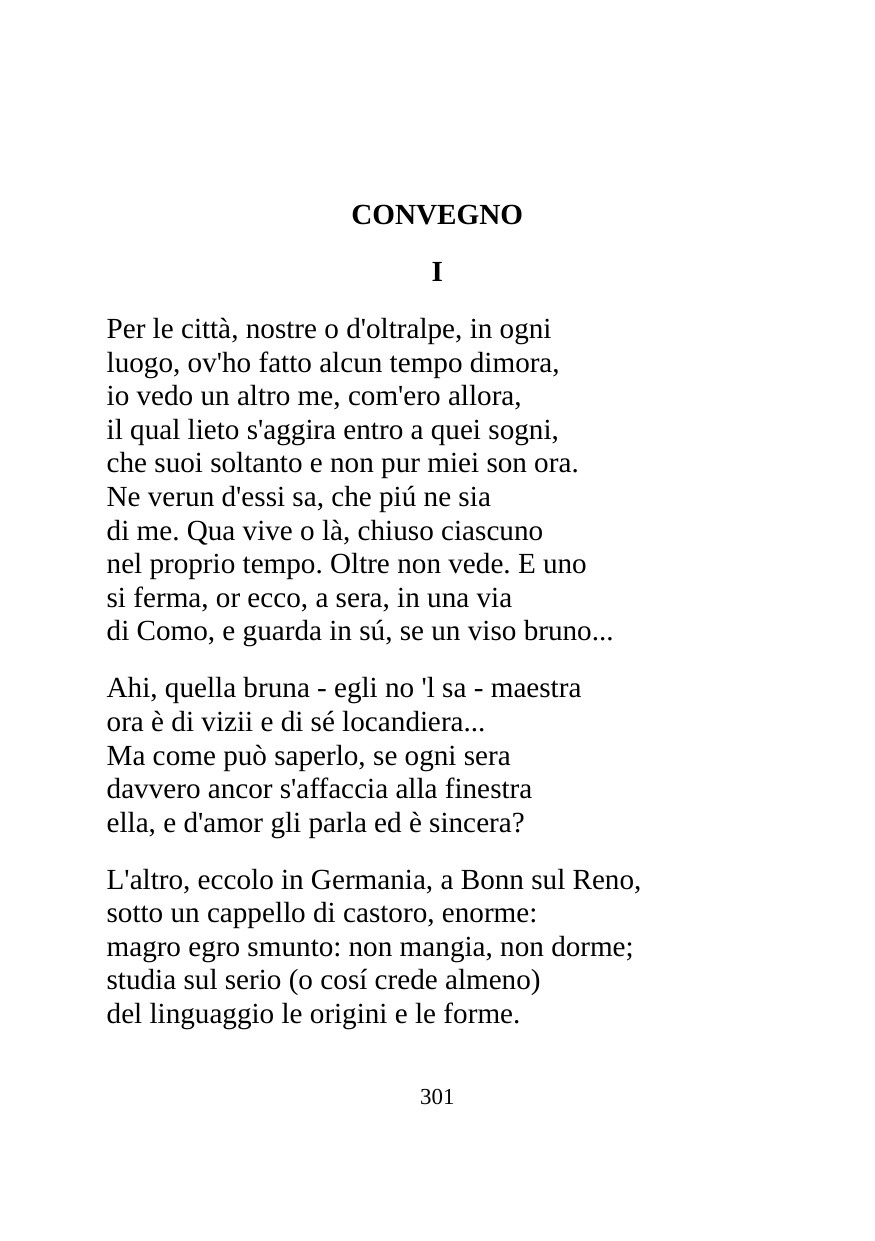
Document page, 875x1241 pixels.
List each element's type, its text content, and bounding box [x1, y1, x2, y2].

subtitle CONVEGNO [106, 197, 768, 231]
text il qual lieto s'aggira entro a quei sogni, [106, 412, 768, 446]
text Per le città, nostre o d'oltralpe, in ogni [106, 311, 768, 345]
text che suoi soltanto e non pur miei son ora. [106, 446, 768, 479]
text di me. Qua vive o là, chiuso ciascuno [106, 513, 768, 546]
text ora è di vizii e di sé locandiera... [106, 704, 768, 738]
text di Como, e guarda in sú, se un viso bruno... [106, 613, 768, 647]
text nel proprio tempo. Oltre non vede. E uno [106, 546, 768, 580]
text studia sul serio (o cosí crede almeno) [106, 962, 768, 996]
text Ma come può saperlo, se ogni sera [106, 738, 768, 771]
text I [106, 254, 768, 288]
text ella, e d'amor gli parla ed è sincera? [106, 805, 768, 838]
text luogo, ov'ho fatto alcun tempo dimora, [106, 345, 768, 378]
text Ahi, quella bruna - egli no 'l sa - maestra [106, 671, 768, 704]
text si ferma, or ecco, a sera, in una via [106, 580, 768, 613]
text Ne verun d'essi sa, che piú ne sia [106, 479, 768, 513]
text del linguaggio le origini e le forme. [106, 996, 768, 1029]
text magro egro smunto: non mangia, non dorme; [106, 929, 768, 962]
text sotto un cappello di castoro, enorme: [106, 895, 768, 929]
text davvero ancor s'affaccia alla finestra [106, 771, 768, 805]
text io vedo un altro me, com'ero allora, [106, 378, 768, 412]
text L'altro, eccolo in Germania, a Bonn sul Reno, [106, 862, 768, 895]
